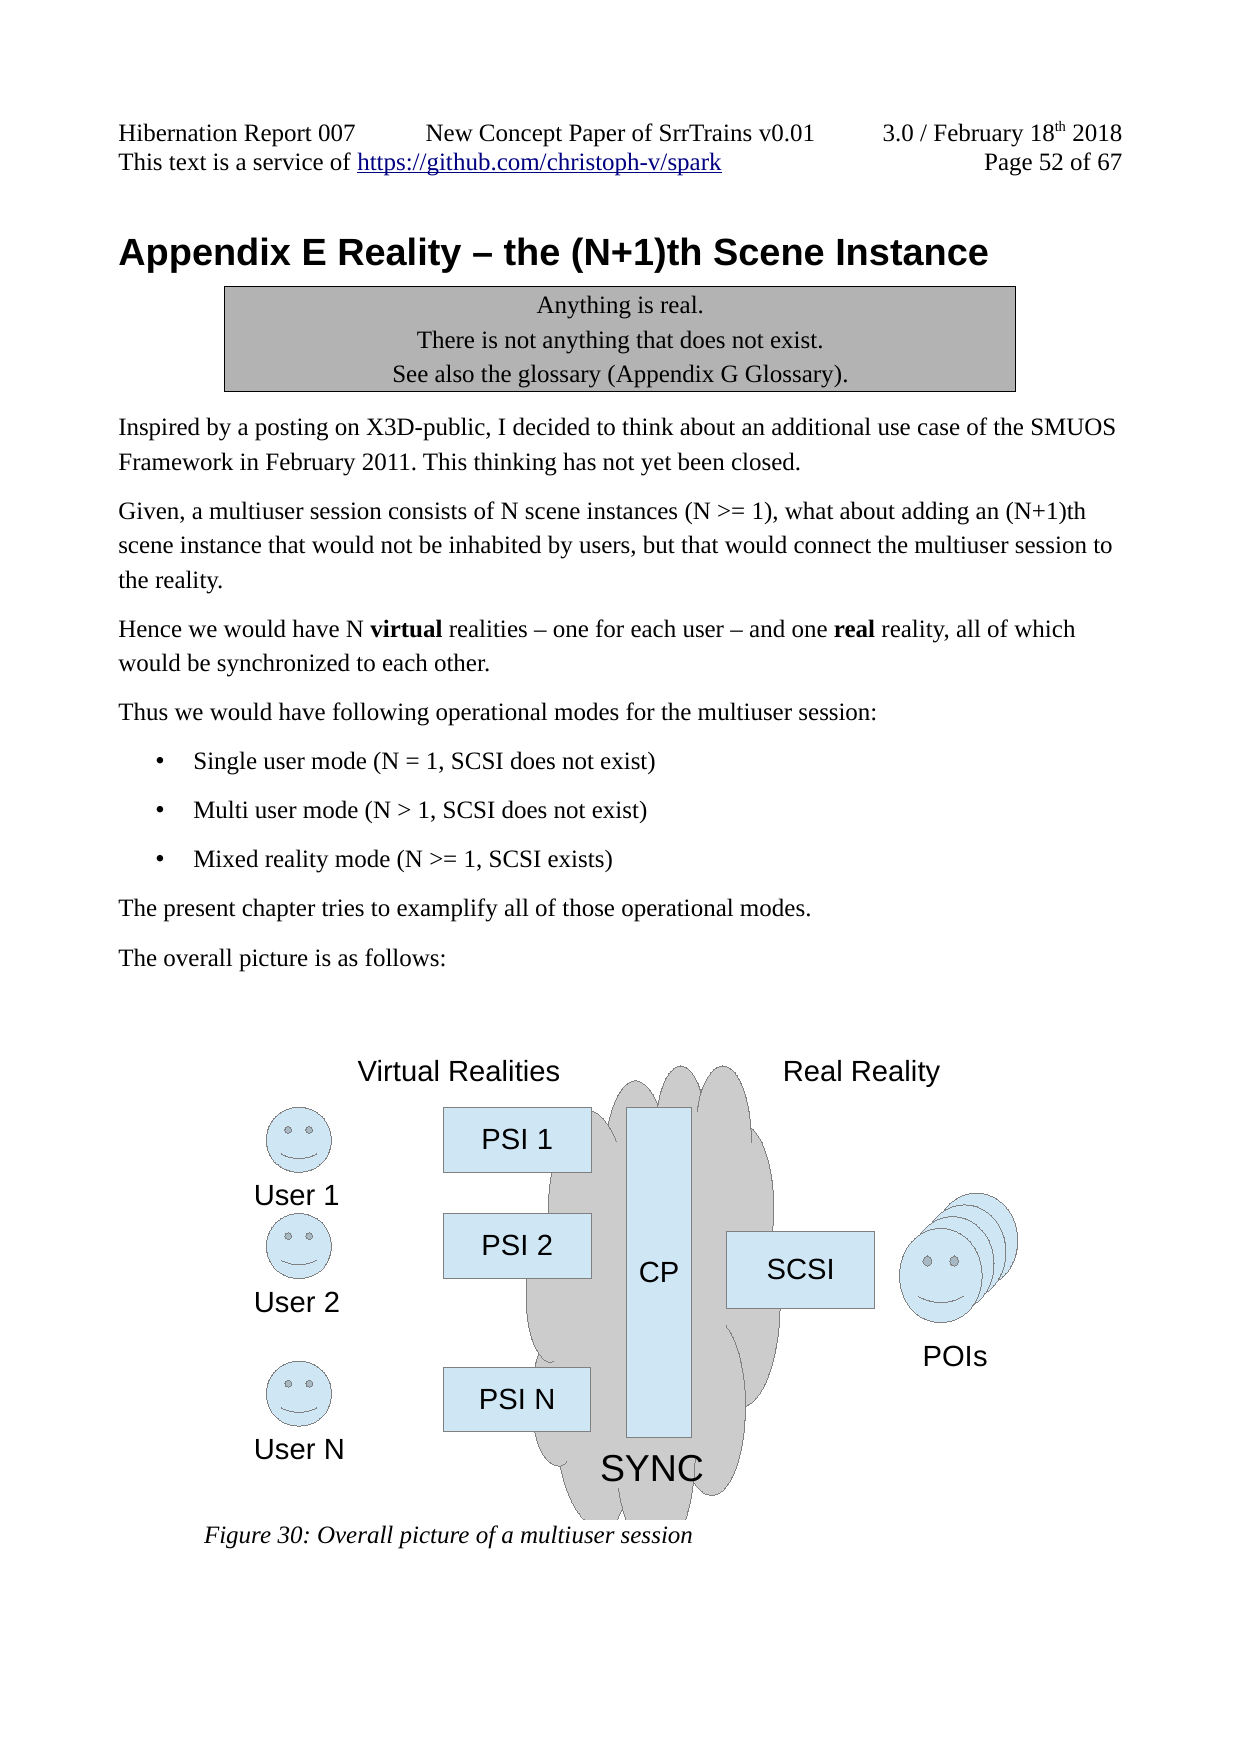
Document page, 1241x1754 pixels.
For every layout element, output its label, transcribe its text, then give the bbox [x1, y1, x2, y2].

subtitle Appendix E Reality – the (N+1)th Scene Instance [118, 230, 1122, 274]
text Thus we would have following operational modes for the multiuser session: [118, 697, 1122, 726]
text Given, a multiuser session consists of N scene instances (N >= 1), what about adding an (N+1)th scene instance that would not be inhabited by users, but that would connect the multiuser session to the reality. [118, 496, 1122, 593]
list Multi user mode (N > 1, SCSI does not exist) [156, 795, 1122, 824]
text The present chapter tries to examplify all of those operational modes. [118, 893, 1122, 922]
list Mixed reality mode (N >= 1, SCSI exists) [156, 844, 1122, 873]
list Single user mode (N = 1, SCSI does not exist) [156, 746, 1122, 775]
text The overall picture is as follows: [118, 943, 1122, 971]
text Figure 30: Overall picture of a multiuser session [204, 1054, 1037, 1549]
text Anything is real. There is not anything that does not exist. See also the glossary (Appendix G Glossary). [225, 287, 1015, 391]
text Inspired by a posting on X3D-public, I decided to think about an additional use case of the SMUOS Framework in February 2011. This thinking has not yet been closed. [118, 412, 1122, 475]
text Hence we would have N virtual realities – one for each user – and one real reality, all of which would be synchronized to each other. [118, 614, 1122, 677]
